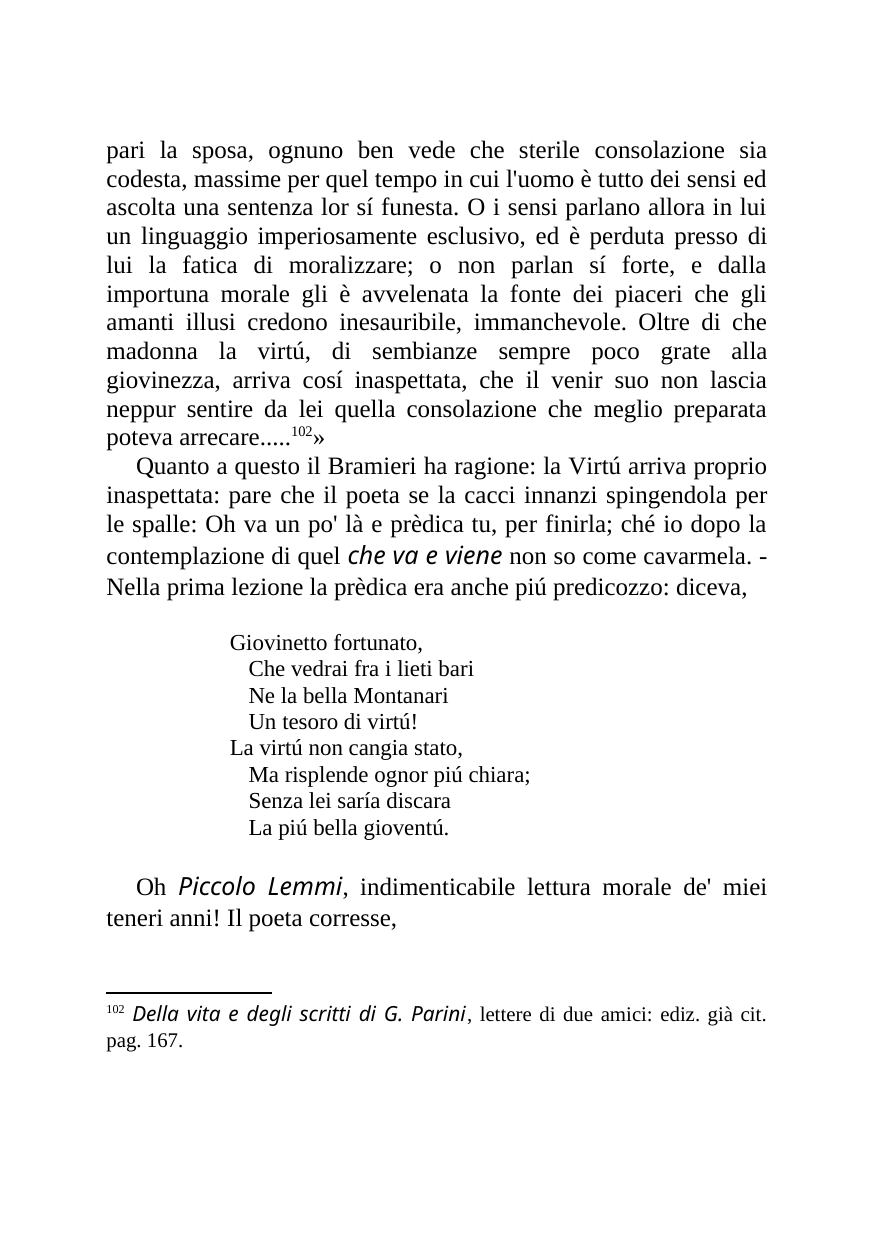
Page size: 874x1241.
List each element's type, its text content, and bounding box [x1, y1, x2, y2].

text Giovinetto fortunato, [200, 629, 768, 655]
text Un tesoro di virtú! [219, 708, 768, 734]
text Quanto a questo il Bramieri ha ragione: la Virtú arriva proprio inaspettata: pare che il poeta se la cacci innanzi spingendola per le spalle: Oh va un po' là e prèdica tu, per finirla; ché io dopo la contemplazione di quel che va e viene non so come cavarmela. - Nella prima lezione la prèdica era anche piú predicozzo: diceva, [106, 451, 768, 600]
text Della vita e degli scritti di G. Parini, lettere di due amici: ediz. già cit. pag. 167. [106, 999, 768, 1052]
text Senza lei saría discara [219, 787, 768, 813]
text Che vedrai fra i lieti bari [219, 655, 768, 682]
text Ma risplende ognor piú chiara; [219, 761, 768, 787]
text pari la sposa, ognuno ben vede che sterile consolazione sia codesta, massime per quel tempo in cui l'uomo è tutto dei sensi ed ascolta una sentenza lor sí funesta. O i sensi parlano allora in lui un linguaggio imperiosamente esclusivo, ed è perduta presso di lui la fatica di moralizzare; o non parlan sí forte, e dalla importuna morale gli è avvelenata la fonte dei piaceri che gli amanti illusi credono inesauribile, immanchevole. Oltre di che madonna la virtú, di sembianze sempre poco grate alla giovinezza, arriva cosí inaspettata, che il venir suo non lascia neppur sentire da lei quella consolazione che meglio preparata poteva arrecare.....» [106, 135, 768, 451]
text Ne la bella Montanari [219, 682, 768, 708]
text La piú bella gioventú. [219, 813, 768, 840]
text Oh Piccolo Lemmi, indimenticabile lettura morale de' miei teneri anni! Il poeta corresse, [106, 869, 768, 931]
text La virtú non cangia stato, [200, 734, 768, 761]
